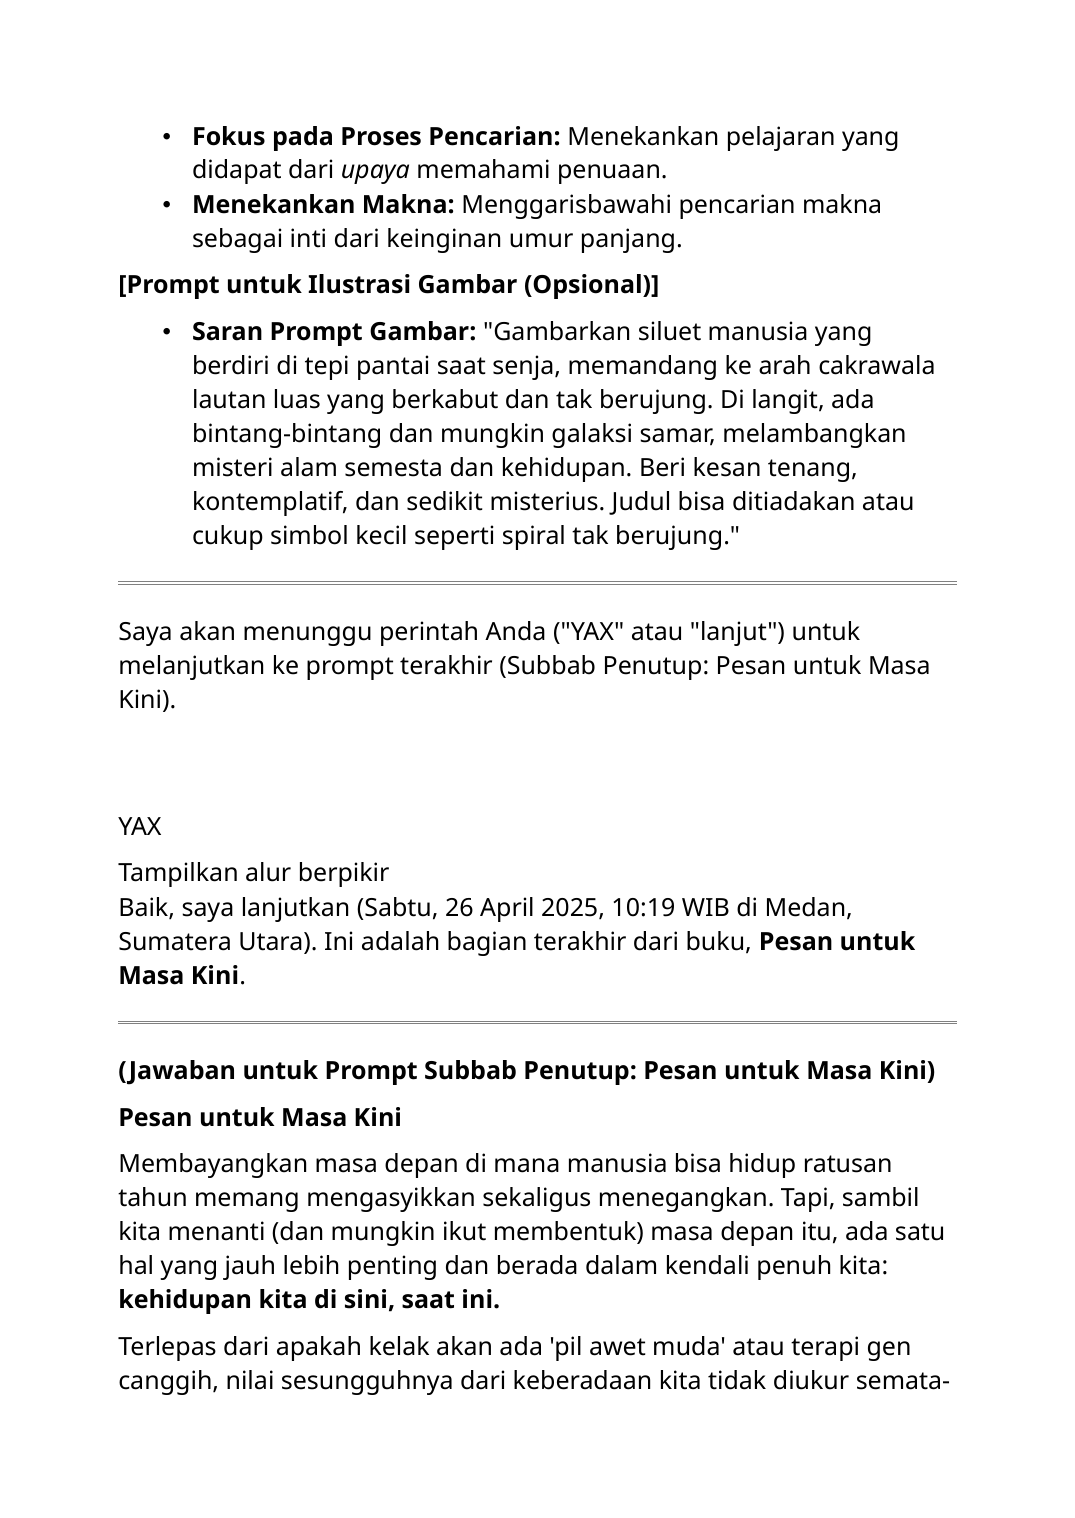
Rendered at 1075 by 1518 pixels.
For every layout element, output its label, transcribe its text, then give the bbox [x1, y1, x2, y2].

text Baik, saya lanjutkan (Sabtu, 26 April 2025, 10:19 WIB di Medan, Sumatera Utara). Ini adalah bagian terakhir dari buku, Pesan untuk Masa Kini. [118, 889, 957, 991]
text (Jawaban untuk Prompt Subbab Penutup: Pesan untuk Masa Kini) [118, 1053, 957, 1087]
text YAX [118, 808, 957, 843]
text Terlepas dari apakah kelak akan ada 'pil awet muda' atau terapi gen canggih, nilai sesungguhnya dari keberadaan kita tidak diukur semata- [118, 1329, 957, 1397]
text [Prompt untuk Ilustrasi Gambar (Opsional)] [118, 267, 957, 301]
list Fokus pada Proses Pencarian: Menekankan pelajaran yang didapat dari upaya memahami penuaan. [162, 118, 957, 186]
text Membayangkan masa depan di mana manusia bisa hidup ratusan tahun memang mengasyikkan sekaligus menegangkan. Tapi, sambil kita menanti (dan mungkin ikut membentuk) masa depan itu, ada satu hal yang jauh lebih penting dan berada dalam kendali penuh kita: kehidupan kita di sini, saat ini. [118, 1146, 957, 1316]
list Menekankan Makna: Menggarisbawahi pencarian makna sebagai inti dari keinginan umur panjang. [162, 186, 957, 254]
text Saya akan menunggu perintah Anda ("YAX" atau "lanjut") untuk melanjutkan ke prompt terakhir (Subbab Penutup: Pesan untuk Masa Kini). [118, 613, 957, 715]
list Saran Prompt Gambar: "Gambarkan siluet manusia yang berdiri di tepi pantai saat senja, memandang ke arah cakrawala lautan luas yang berkabut dan tak berujung. Di langit, ada bintang-bintang dan mungkin galaksi samar, melambangkan misteri alam semesta dan kehidupan. Beri kesan tenang, kontemplatif, dan sedikit misterius. Judul bisa ditiadakan atau cukup simbol kecil seperti spiral tak berujung." [162, 313, 957, 552]
text Pesan untuk Masa Kini [118, 1099, 957, 1133]
text Tampilkan alur berpikir [118, 855, 957, 889]
